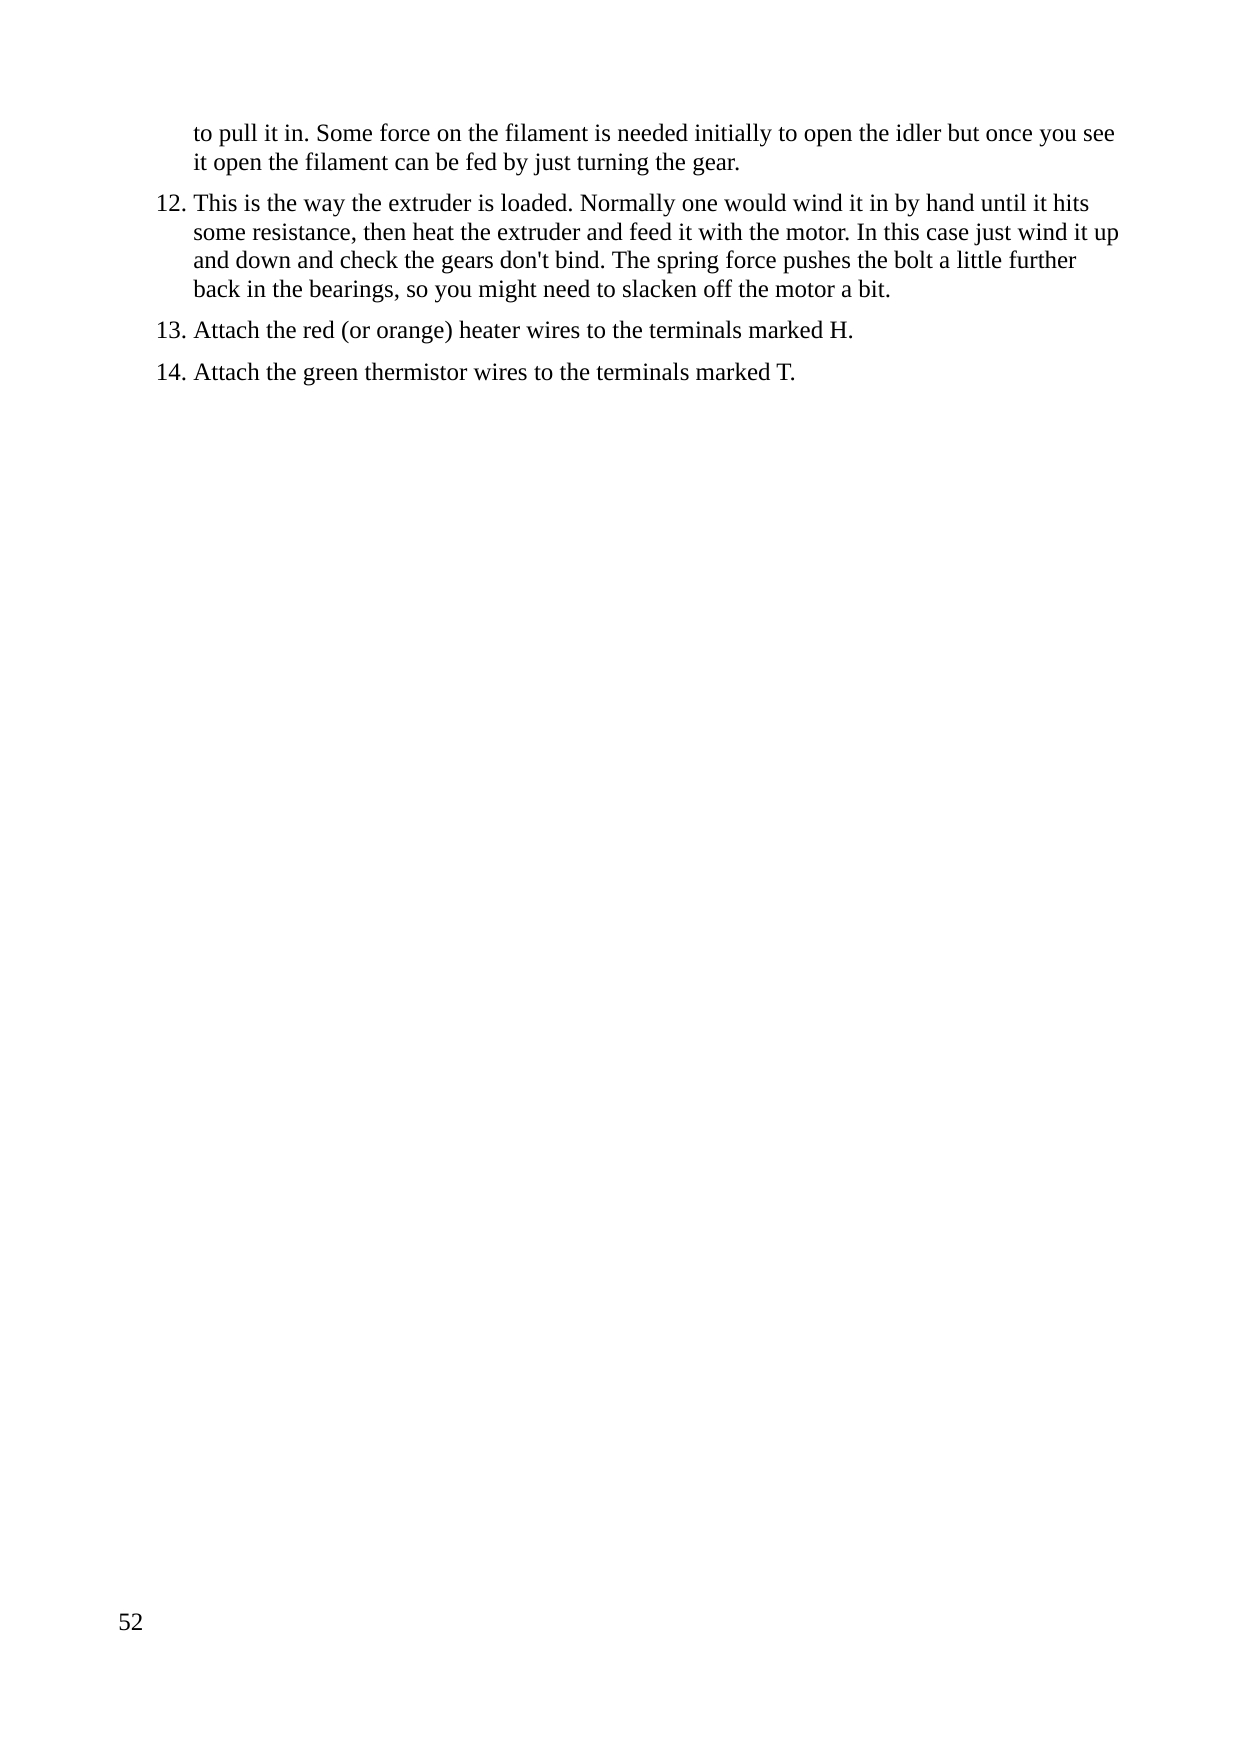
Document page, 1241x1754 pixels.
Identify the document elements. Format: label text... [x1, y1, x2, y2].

list This is the way the extruder is loaded. Normally one would wind it in by hand until it hits some resistance, then heat the extruder and feed it with the motor. In this case just wind it up and down and check the gears don't bind. The spring force pushes the bolt a little further back in the bearings, so you might need to slacken off the motor a bit. [156, 188, 1122, 303]
list to pull it in. Some force on the filament is needed initially to open the idler but once you see it open the filament can be fed by just turning the gear. [156, 118, 1122, 176]
list Attach the red (or orange) heater wires to the terminals marked H. [156, 316, 1122, 344]
list Attach the green thermistor wires to the terminals marked T. [156, 357, 1122, 386]
